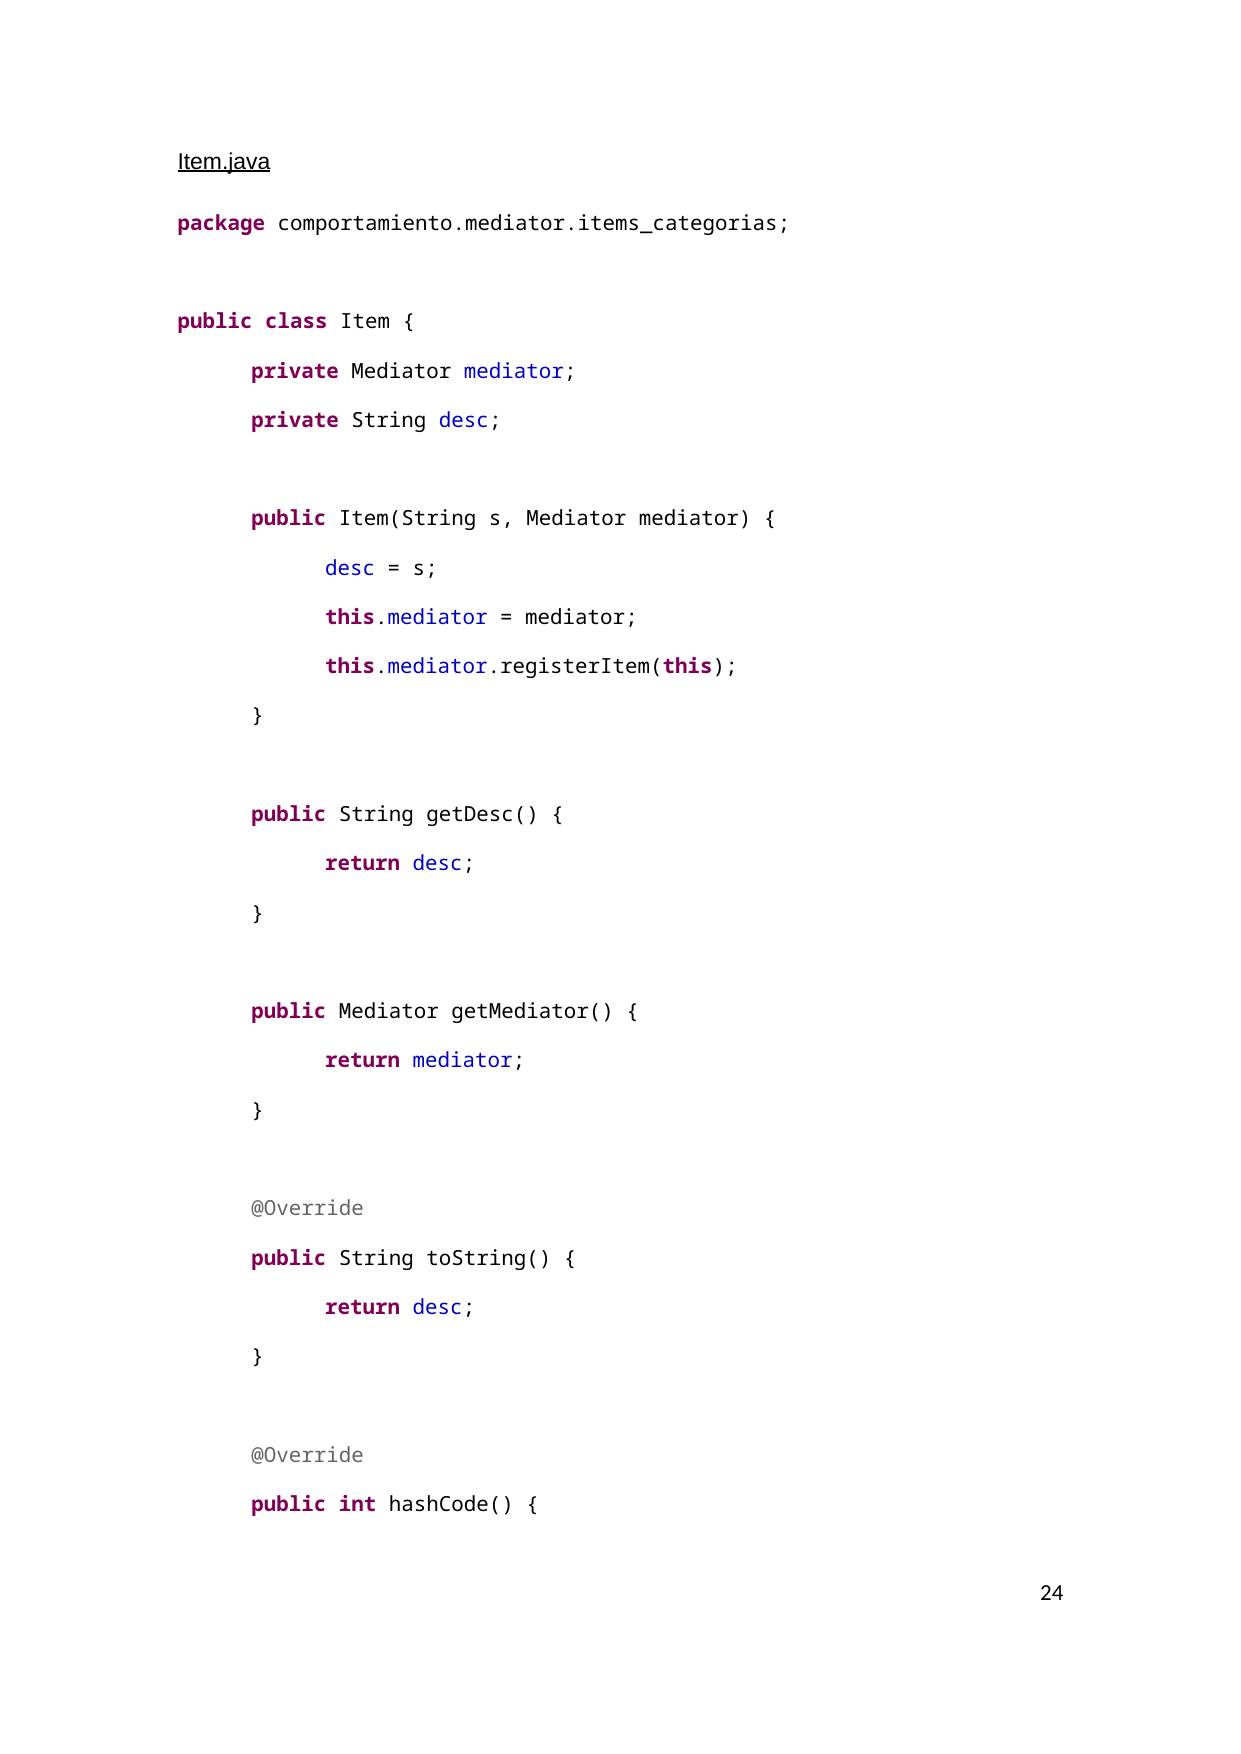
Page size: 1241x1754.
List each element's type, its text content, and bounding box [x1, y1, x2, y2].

text } [177, 701, 1063, 729]
text this.mediator.registerItem(this); [177, 651, 1063, 680]
text public String getDesc() { [177, 799, 1063, 828]
text return mediator; [177, 1046, 1063, 1074]
text public String toString() { [177, 1243, 1063, 1271]
text package comportamiento.mediator.items_categorias; [177, 208, 1063, 236]
text public int hashCode() { [177, 1489, 1063, 1517]
text public class Item { [177, 306, 1063, 335]
text @Override [177, 1440, 1063, 1468]
text Item.java [177, 148, 1063, 174]
text } [177, 1341, 1063, 1369]
text private String desc; [177, 405, 1063, 433]
text return desc; [177, 848, 1063, 877]
text } [177, 898, 1063, 926]
text private Mediator mediator; [177, 356, 1063, 384]
text public Item(String s, Mediator mediator) { [177, 503, 1063, 532]
text @Override [177, 1193, 1063, 1222]
text this.mediator = mediator; [177, 602, 1063, 631]
text } [177, 1095, 1063, 1123]
text return desc; [177, 1292, 1063, 1320]
text public Mediator getMediator() { [177, 996, 1063, 1025]
text desc = s; [177, 553, 1063, 581]
